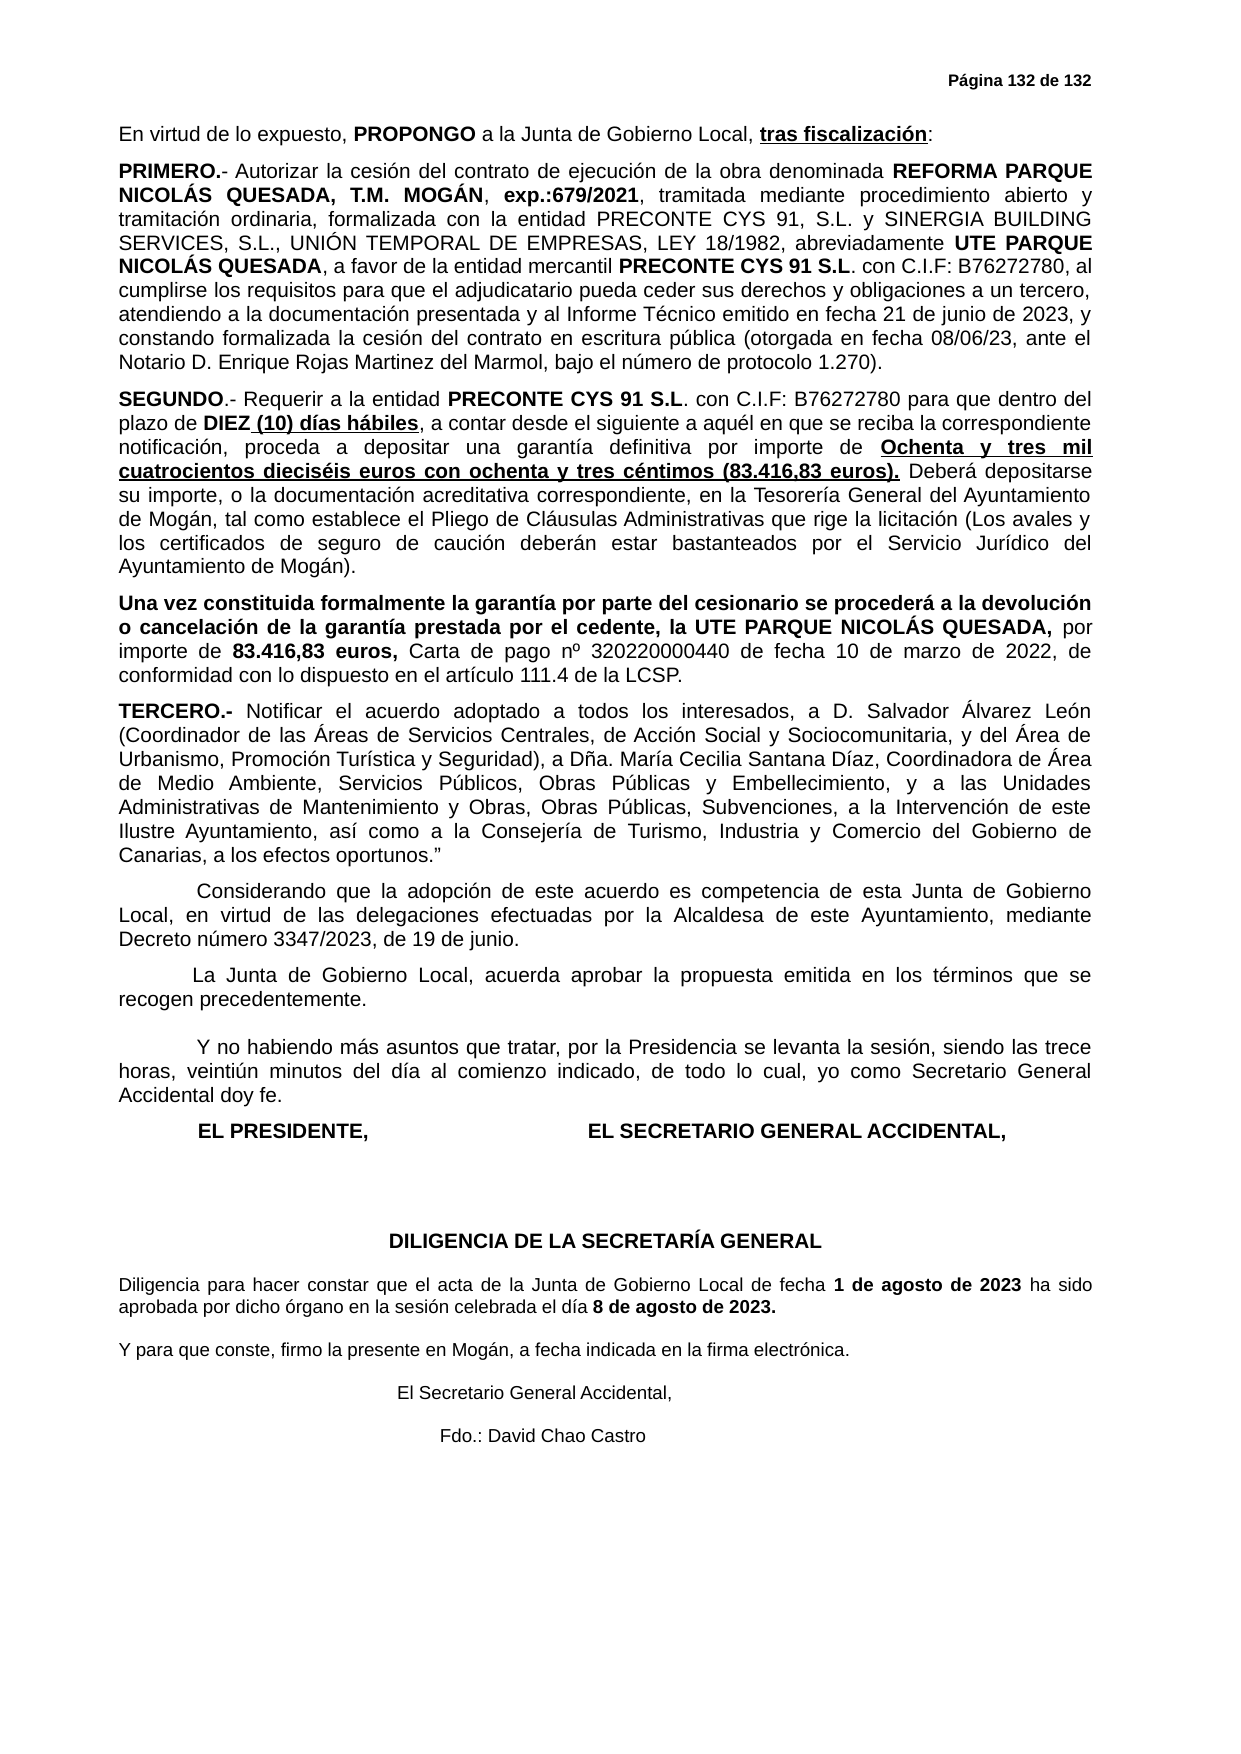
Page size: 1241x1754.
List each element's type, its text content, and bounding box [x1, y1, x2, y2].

text Y para que conste, firmo la presente en Mogán, a fecha indicada en la firma electrónica. [118, 1339, 1092, 1360]
text Una vez constituida formalmente la garantía por parte del cesionario se procederá a la devolución o cancelación de la garantía prestada por el cedente, la UTE PARQUE NICOLÁS QUESADA, por importe de 83.416,83 euros, Carta de pago nº 320220000440 de fecha 10 de marzo de 2022, de conformidad con lo dispuesto en el artículo 111.4 de la LCSP. [118, 591, 1092, 687]
text DILIGENCIA DE LA SECRETARÍA GENERAL [118, 1229, 1092, 1253]
text Considerando que la adopción de este acuerdo es competencia de esta Junta de Gobierno Local, en virtud de las delegaciones efectuadas por la Alcaldesa de este Ayuntamiento, mediante Decreto número 3347/2023, de 19 de junio. [118, 879, 1092, 951]
text Y no habiendo más asuntos que tratar, por la Presidencia se levanta la sesión, siendo las trece horas, veintiún minutos del día al comienzo indicado, de todo lo cual, yo como Secretario General Accidental doy fe. [118, 1035, 1092, 1107]
text En virtud de lo expuesto, PROPONGO a la Junta de Gobierno Local, tras fiscalización: [118, 122, 1092, 146]
text PRIMERO.- Autorizar la cesión del contrato de ejecución de la obra denominada REFORMA PARQUE NICOLÁS QUESADA, T.M. MOGÁN, exp.:679/2021, tramitada mediante procedimiento abierto y tramitación ordinaria, formalizada con la entidad PRECONTE CYS 91, S.L. y SINERGIA BUILDING SERVICES, S.L., UNIÓN TEMPORAL DE EMPRESAS, LEY 18/1982, abreviadamente UTE PARQUE NICOLÁS QUESADA, a favor de la entidad mercantil PRECONTE CYS 91 S.L. con C.I.F: B76272780, al cumplirse los requisitos para que el adjudicatario pueda ceder sus derechos y obligaciones a un tercero, atendiendo a la documentación presentada y al Informe Técnico emitido en fecha 21 de junio de 2023, y constando formalizada la cesión del contrato en escritura pública (otorgada en fecha 08/06/23, ante el Notario D. Enrique Rojas Martinez del Marmol, bajo el número de protocolo 1.270). [118, 158, 1092, 374]
text SEGUNDO.- Requerir a la entidad PRECONTE CYS 91 S.L. con C.I.F: B76272780 para que dentro del plazo de DIEZ (10) días hábiles, a contar desde el siguiente a aquél en que se reciba la correspondiente notificación, proceda a depositar una garantía definitiva por importe de Ochenta y tres mil cuatrocientos dieciséis euros con ochenta y tres céntimos (83.416,83 euros). Deberá depositarse su importe, o la documentación acreditativa correspondiente, en la Tesorería General del Ayuntamiento de Mogán, tal como establece el Pliego de Cláusulas Administrativas que rige la licitación (Los avales y los certificados de seguro de caución deberán estar bastanteados por el Servicio Jurídico del Ayuntamiento de Mogán). [118, 387, 1092, 578]
text El Secretario General Accidental, [118, 1382, 1092, 1403]
text La Junta de Gobierno Local, acuerda aprobar la propuesta emitida en los términos que se recogen precedentemente. [118, 963, 1092, 1011]
text EL PRESIDENTE, EL SECRETARIO GENERAL ACCIDENTAL, [118, 1119, 1092, 1143]
text TERCERO.- Notificar el acuerdo adoptado a todos los interesados, a D. Salvador Álvarez León (Coordinador de las Áreas de Servicios Centrales, de Acción Social y Sociocomunitaria, y del Área de Urbanismo, Promoción Turística y Seguridad), a Dña. María Cecilia Santana Díaz, Coordinadora de Área de Medio Ambiente, Servicios Públicos, Obras Públicas y Embellecimiento, y a las Unidades Administrativas de Mantenimiento y Obras, Obras Públicas, Subvenciones, a la Intervención de este Ilustre Ayuntamiento, así como a la Consejería de Turismo, Industria y Comercio del Gobierno de Canarias, a los efectos oportunos.” [118, 699, 1092, 867]
text Diligencia para hacer constar que el acta de la Junta de Gobierno Local de fecha 1 de agosto de 2023 ha sido aprobada por dicho órgano en la sesión celebrada el día 8 de agosto de 2023. [118, 1274, 1092, 1317]
text Fdo.: David Chao Castro [118, 1425, 1092, 1447]
